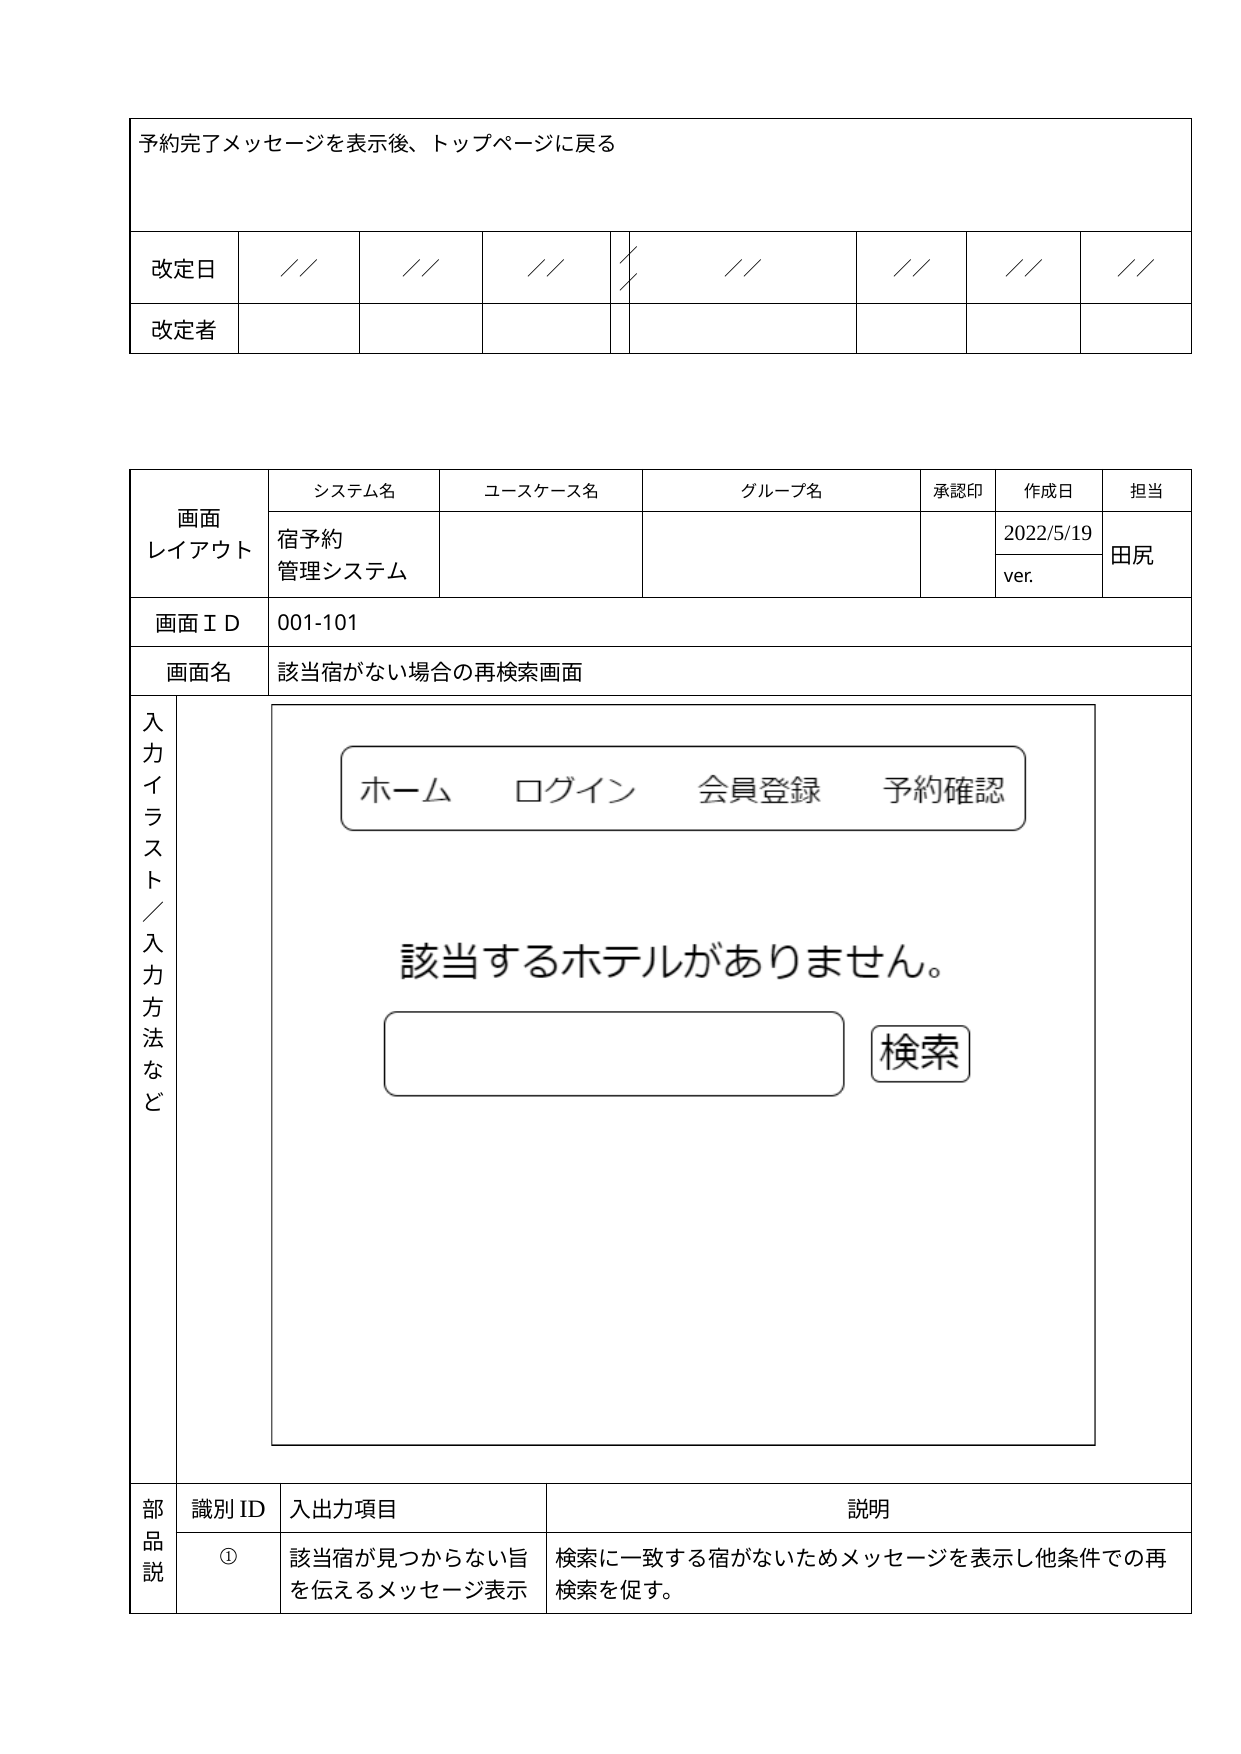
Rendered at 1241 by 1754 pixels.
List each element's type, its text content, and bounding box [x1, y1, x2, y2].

table_header グループ名 [643, 470, 920, 511]
table_cell [177, 696, 1191, 1483]
table_cell 識別ID [177, 1484, 280, 1532]
table_cell ／／ [1081, 232, 1191, 303]
table_cell 説明 [547, 1484, 1191, 1532]
table_cell ver. [996, 555, 1102, 597]
table_cell 部品説明 [131, 1484, 176, 1613]
table_cell 該当宿が見つからない旨を伝えるメッセージ表示 [281, 1533, 546, 1613]
table_header 承認印 [921, 470, 995, 511]
table_cell 改定日 [131, 232, 238, 303]
table_header 作成日 [996, 470, 1102, 511]
table_cell [630, 304, 856, 353]
table_cell 宿予約 管理システム [269, 512, 439, 597]
table_cell 該当宿がない場合の再検索画面 [269, 647, 1191, 695]
table_cell ／／ [483, 232, 610, 303]
table_cell [857, 304, 966, 353]
table_cell ／／ [967, 232, 1080, 303]
table_cell [483, 304, 610, 353]
table_cell 入力イラスト／入力方法など [131, 696, 176, 1483]
table_cell [611, 304, 629, 353]
table_cell 改定者 [131, 304, 238, 353]
table_cell 検索に一致する宿がないためメッセージを表示し他条件での再検索を促す。 [547, 1533, 1191, 1613]
table_cell [1081, 304, 1191, 353]
picture [271, 704, 1096, 1446]
table_cell ／／ [360, 232, 482, 303]
table_cell [967, 304, 1080, 353]
table_cell 画面名 [131, 647, 268, 695]
table_cell 画面ＩＤ [131, 598, 268, 646]
table_cell 入出力項目 [281, 1484, 546, 1532]
table_cell ／／ [611, 232, 629, 303]
table_cell ／／ [857, 232, 966, 303]
table_cell [360, 304, 482, 353]
table_header 画面 レイアウト [131, 470, 268, 597]
table_cell ／／ [239, 232, 359, 303]
table_cell 田尻 [1103, 512, 1191, 597]
table_cell 予約完了メッセージを表示後、トップページに戻る [131, 119, 1191, 231]
table_cell [440, 512, 642, 597]
table_cell 001-101 [269, 598, 1191, 646]
table_cell ① [177, 1533, 280, 1613]
table_cell [239, 304, 359, 353]
table_header 担当 [1103, 470, 1191, 511]
table_cell [643, 512, 920, 597]
table_cell [921, 512, 995, 597]
table_cell ／／ [630, 232, 856, 303]
table_cell 2022/5/19 [996, 512, 1102, 553]
table_header ユースケース名 [440, 470, 642, 511]
table_header システム名 [269, 470, 439, 511]
